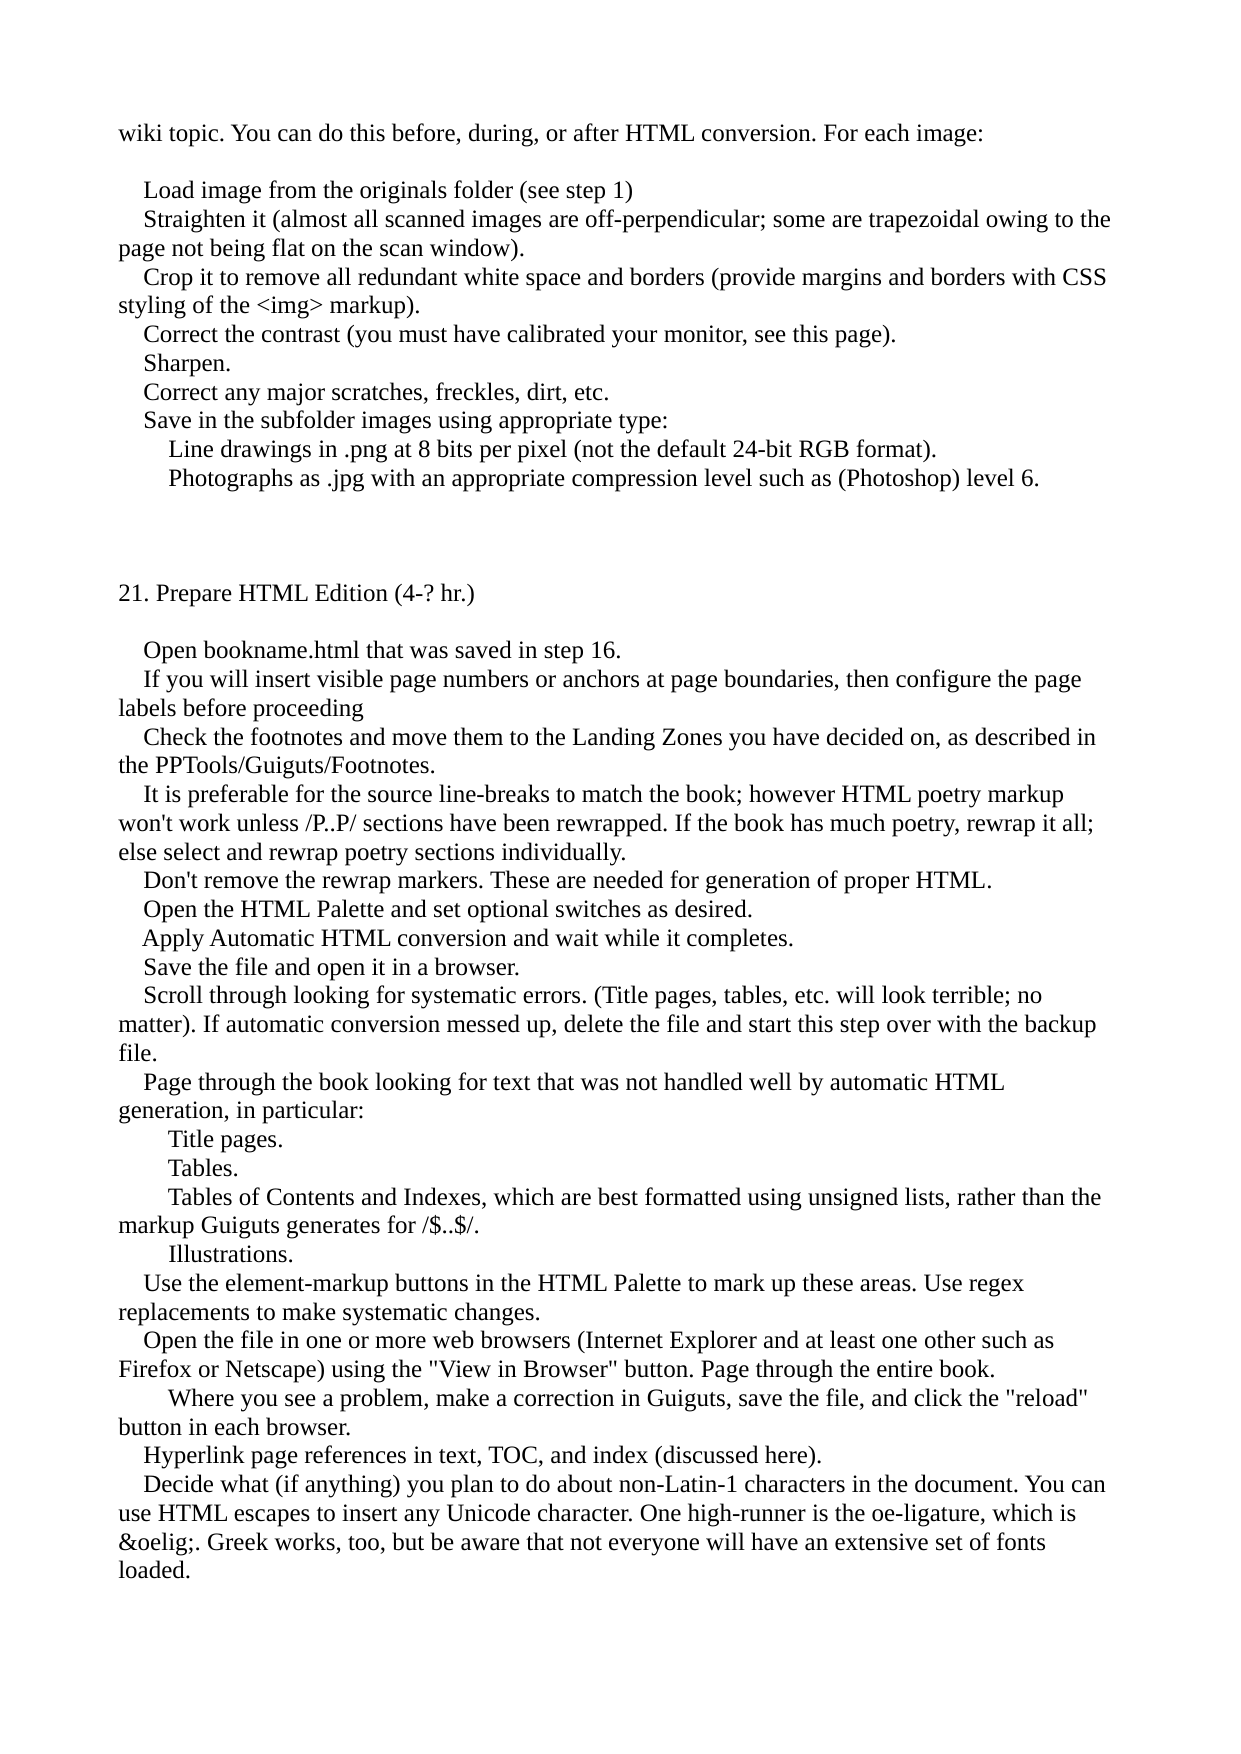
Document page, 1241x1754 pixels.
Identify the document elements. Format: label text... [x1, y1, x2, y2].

text Scroll through looking for systematic errors. (Title pages, tables, etc. will look terrible; no matter). If automatic conversion messed up, delete the file and start this step over with the backup file. [118, 981, 1122, 1067]
text Page through the book looking for text that was not handled well by automatic HTML generation, in particular: [118, 1067, 1122, 1124]
text Open the file in one or more web browsers (Internet Explorer and at least one other such as Firefox or Netscape) using the "View in Browser" button. Page through the entire book. [118, 1326, 1122, 1383]
text Correct the contrast (you must have calibrated your monitor, see this page). [118, 319, 1122, 348]
text Tables of Contents and Indexes, which are best formatted using unsigned lists, rather than the markup Guiguts generates for /$..$/. [118, 1182, 1122, 1239]
text Decide what (if anything) you plan to do about non-Latin-1 characters in the document. You can use HTML escapes to insert any Unicode character. One high-runner is the oe-ligature, which is &oelig;. Greek works, too, but be aware that not everyone will have an extensive set of fonts loaded. [118, 1469, 1122, 1584]
text Correct any major scratches, freckles, dirt, etc. [118, 377, 1122, 406]
text Use the element-markup buttons in the HTML Palette to mark up these areas. Use regex replacements to make systematic changes. [118, 1268, 1122, 1326]
text wiki topic. You can do this before, during, or after HTML conversion. For each image: [118, 118, 1122, 147]
text Photographs as .jpg with an appropriate compression level such as (Photoshop) level 6. [118, 463, 1122, 492]
text Hyperlink page references in text, TOC, and index (discussed here). [118, 1441, 1122, 1469]
text Crop it to remove all redundant white space and borders (provide margins and borders with CSS styling of the <img> markup). [118, 262, 1122, 319]
text Save the file and open it in a browser. [118, 952, 1122, 981]
text Tables. [118, 1153, 1122, 1182]
text Straighten it (almost all scanned images are off-perpendicular; some are trapezoidal owing to the page not being flat on the scan window). [118, 204, 1122, 262]
text Check the footnotes and move them to the Landing Zones you have decided on, as described in the PPTools/Guiguts/Footnotes. [118, 722, 1122, 779]
text Line drawings in .png at 8 bits per pixel (not the default 24-bit RGB format). [118, 434, 1122, 463]
text Apply Automatic HTML conversion and wait while it completes. [118, 923, 1122, 952]
text Don't remove the rewrap markers. These are needed for generation of proper HTML. [118, 866, 1122, 894]
text Save in the subfolder images using appropriate type: [118, 406, 1122, 434]
text Load image from the originals folder (see step 1) [118, 176, 1122, 204]
text Where you see a problem, make a correction in Guiguts, save the file, and click the "reload" button in each browser. [118, 1383, 1122, 1441]
text Open the HTML Palette and set optional switches as desired. [118, 894, 1122, 923]
text 21. Prepare HTML Edition (4-? hr.) [118, 578, 1122, 607]
text It is preferable for the source line-breaks to match the book; however HTML poetry markup won't work unless /P..P/ sections have been rewrapped. If the book has much poetry, rewrap it all; else select and rewrap poetry sections individually. [118, 779, 1122, 866]
text If you will insert visible page numbers or anchors at page boundaries, then configure the page labels before proceeding [118, 664, 1122, 722]
text Illustrations. [118, 1239, 1122, 1268]
text Title pages. [118, 1124, 1122, 1153]
text Open bookname.html that was saved in step 16. [118, 636, 1122, 664]
text Sharpen. [118, 348, 1122, 377]
